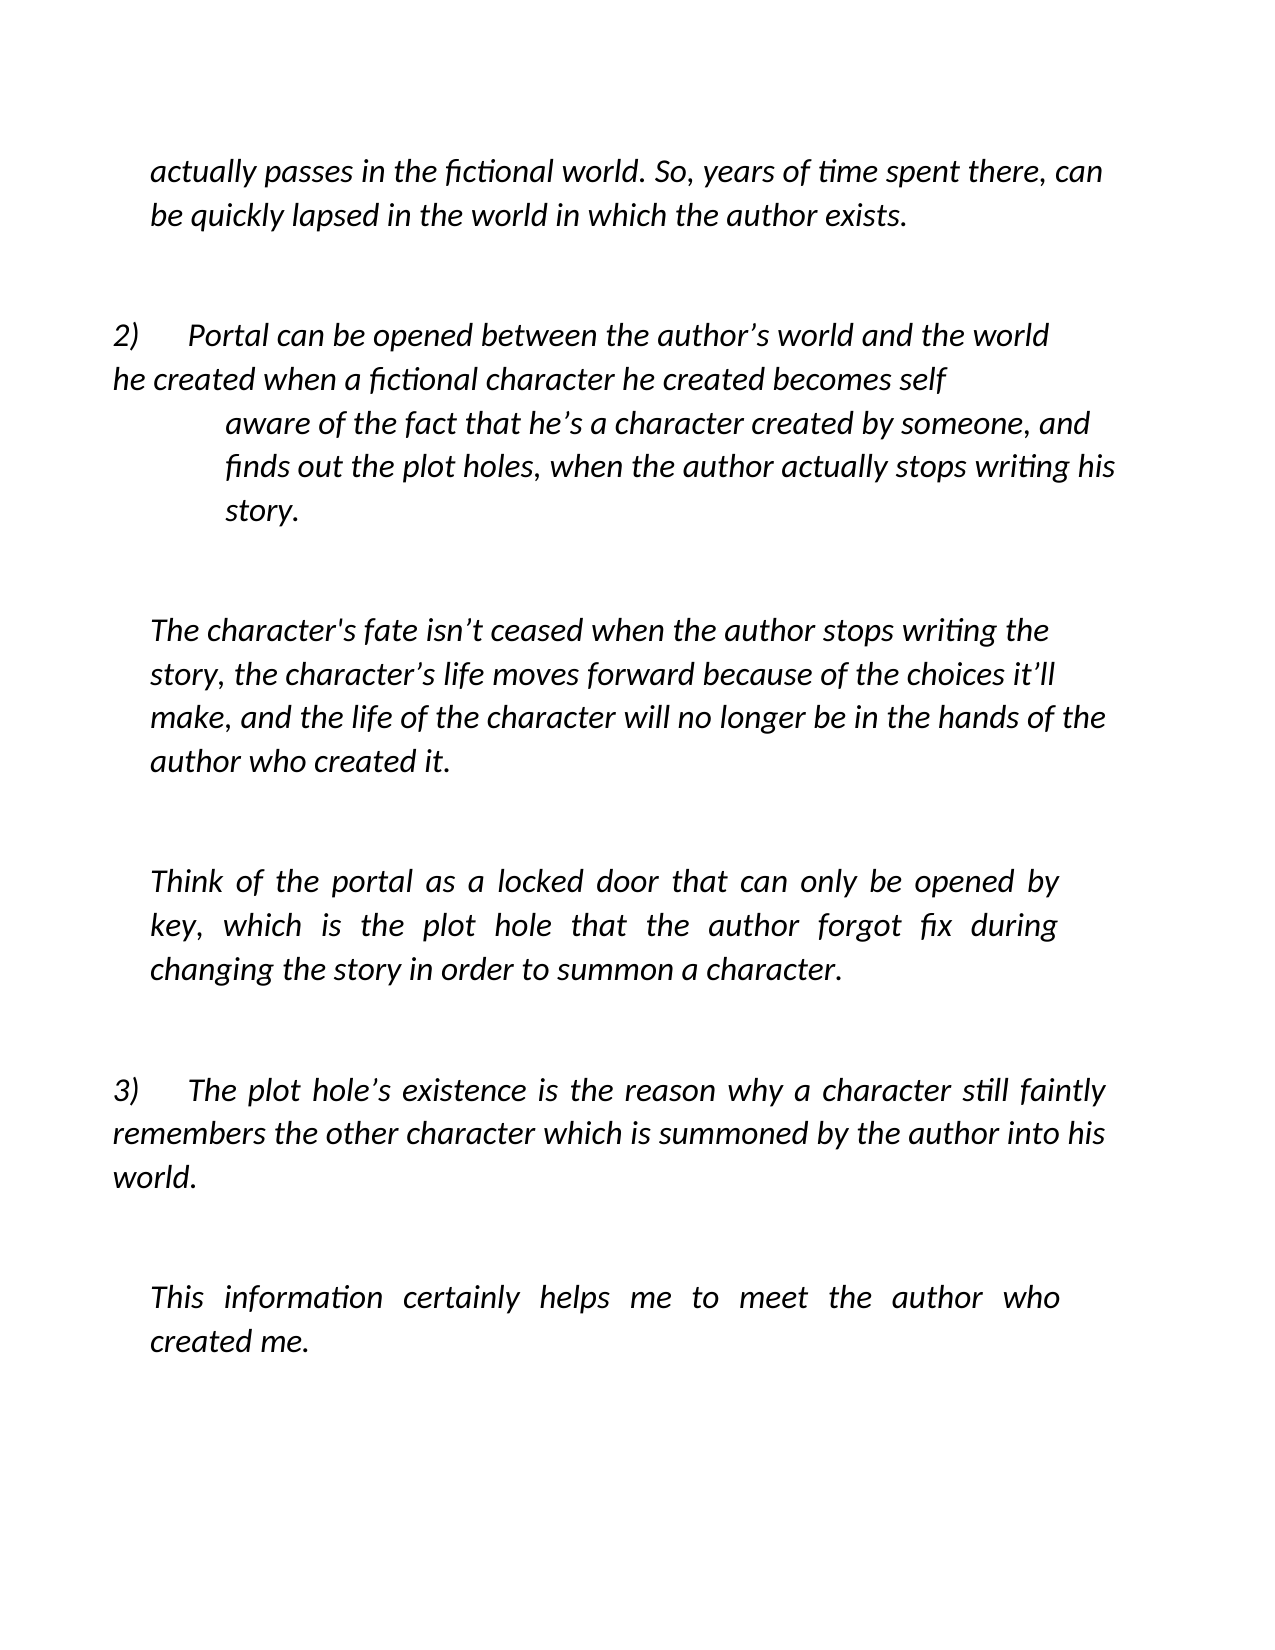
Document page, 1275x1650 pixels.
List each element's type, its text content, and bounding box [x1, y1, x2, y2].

text aware of the fact that he’s a character created by someone, and finds out the plot holes, when the author actually stops writing his story. [225, 402, 1125, 529]
text actually passes in the fictional world. So, years of time spent there, can be quickly lapsed in the world in which the author exists. [150, 150, 1120, 234]
text Think of the portal as a locked door that can only be opened by key, which is the plot hole that the author forgot fix during changing the story in order to summon a character. [150, 861, 1059, 988]
list Portal can be opened between the author’s world and the world he created when a fictional character he created becomes self [112, 314, 1085, 399]
text make, and the life of the character will no longer be in the hands of the author who created it. [150, 697, 1125, 781]
list The plot hole’s existence is the reason why a character still faintly remembers the other character which is summoned by the author into his world. [112, 1069, 1109, 1197]
text This information certainly helps me to meet the author who created me. [150, 1277, 1061, 1361]
text The character's fate isn’t ceased when the author stops writing the story, the character’s life moves forward because of the choices it’ll [150, 609, 1120, 694]
